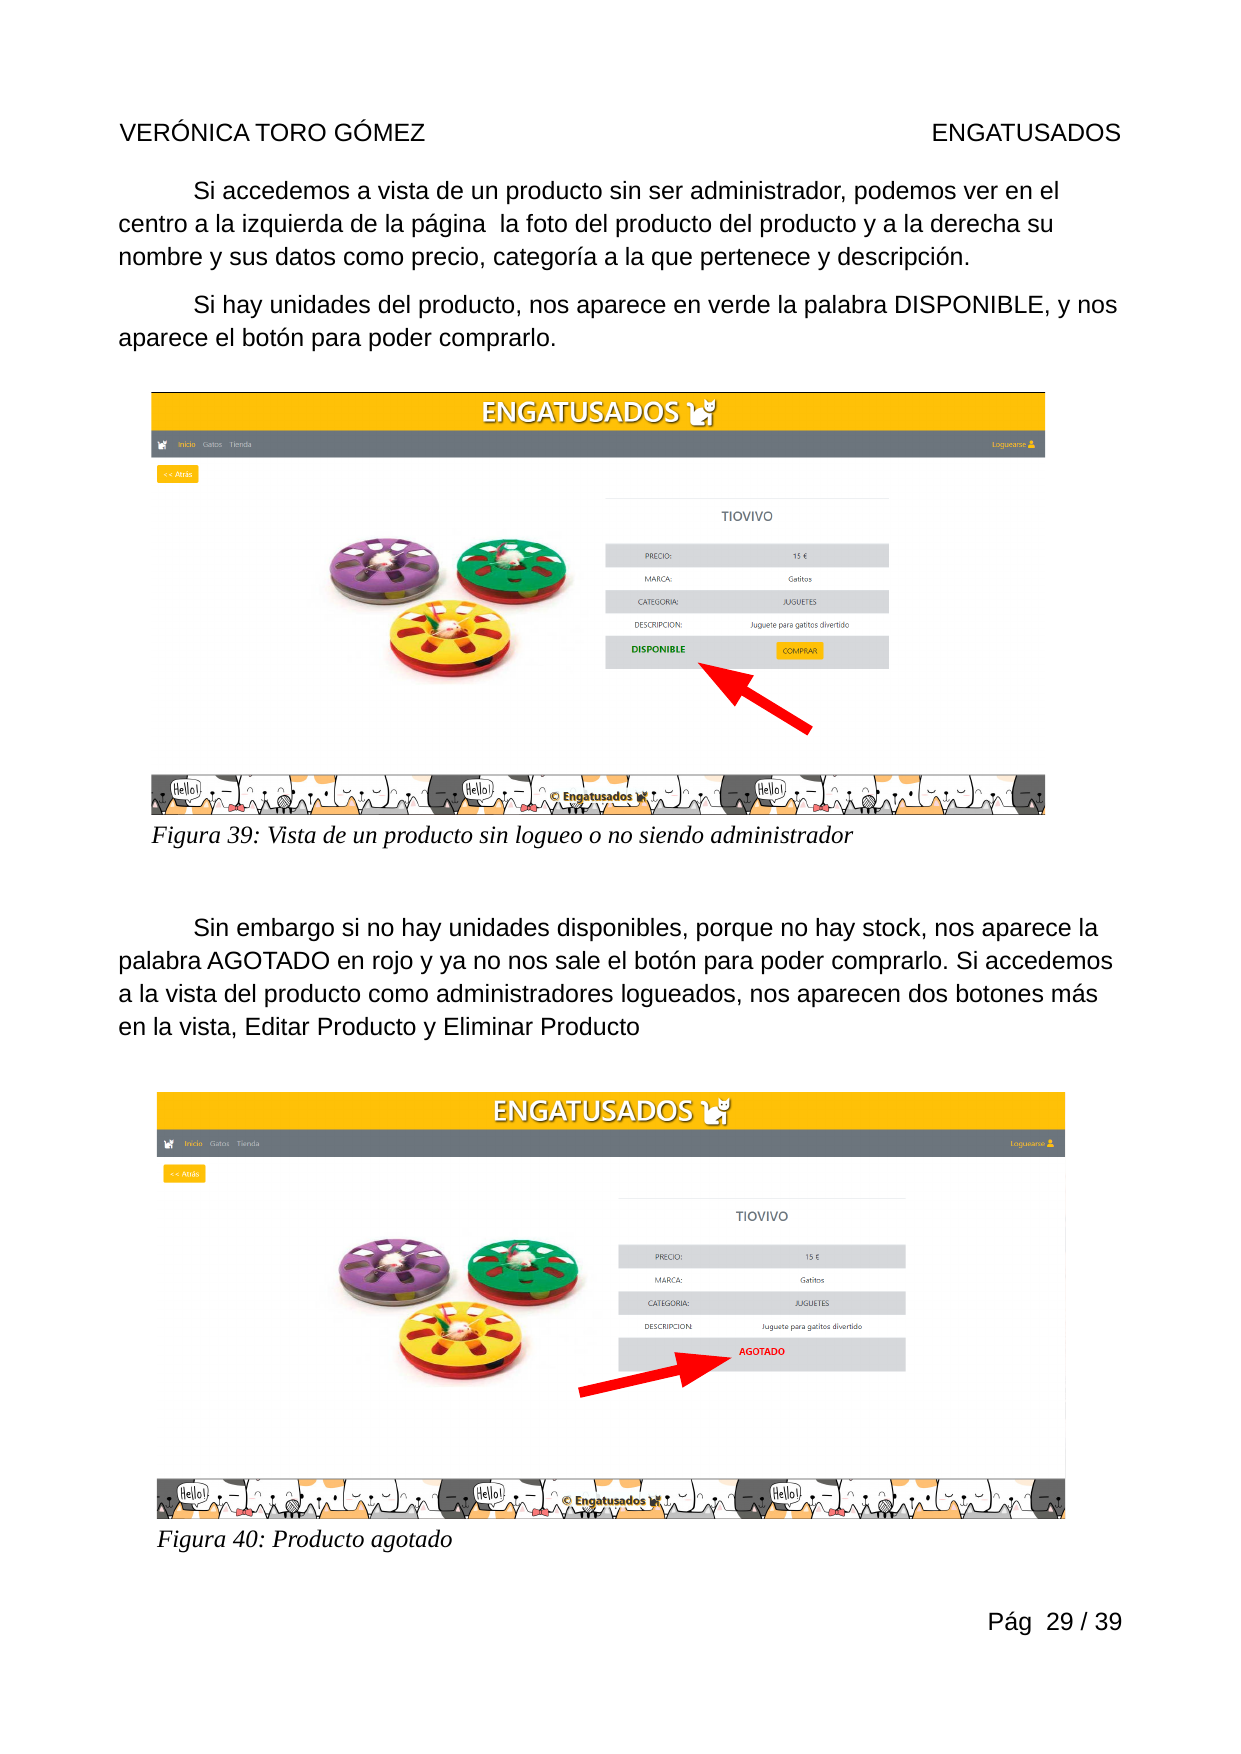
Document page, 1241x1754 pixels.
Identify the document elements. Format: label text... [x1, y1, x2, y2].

picture [151, 392, 1046, 815]
text Sin embargo si no hay unidades disponibles, porque no hay stock, nos aparece la palabra AGOTADO en rojo y ya no nos sale el botón para poder comprarlo. Si accedemos a la vista del producto como administradores logueados, nos aparecen dos botones más en la vista, Editar Producto y Eliminar Producto [118, 913, 1122, 1041]
text Figura 40: Producto agotado [157, 1519, 1065, 1553]
picture [156, 1092, 1066, 1519]
text Si hay unidades del producto, nos aparece en verde la palabra DISPONIBLE, y nos aparece el botón para poder comprarlo. [118, 290, 1122, 352]
text Si accedemos a vista de un producto sin ser administrador, podemos ver en el centro a la izquierda de la página la foto del producto del producto y a la derecha su nombre y sus datos como precio, categoría a la que pertenece y descripción. [118, 176, 1122, 271]
text Figura 39: Vista de un producto sin logueo o no siendo administrador [151, 815, 1045, 848]
